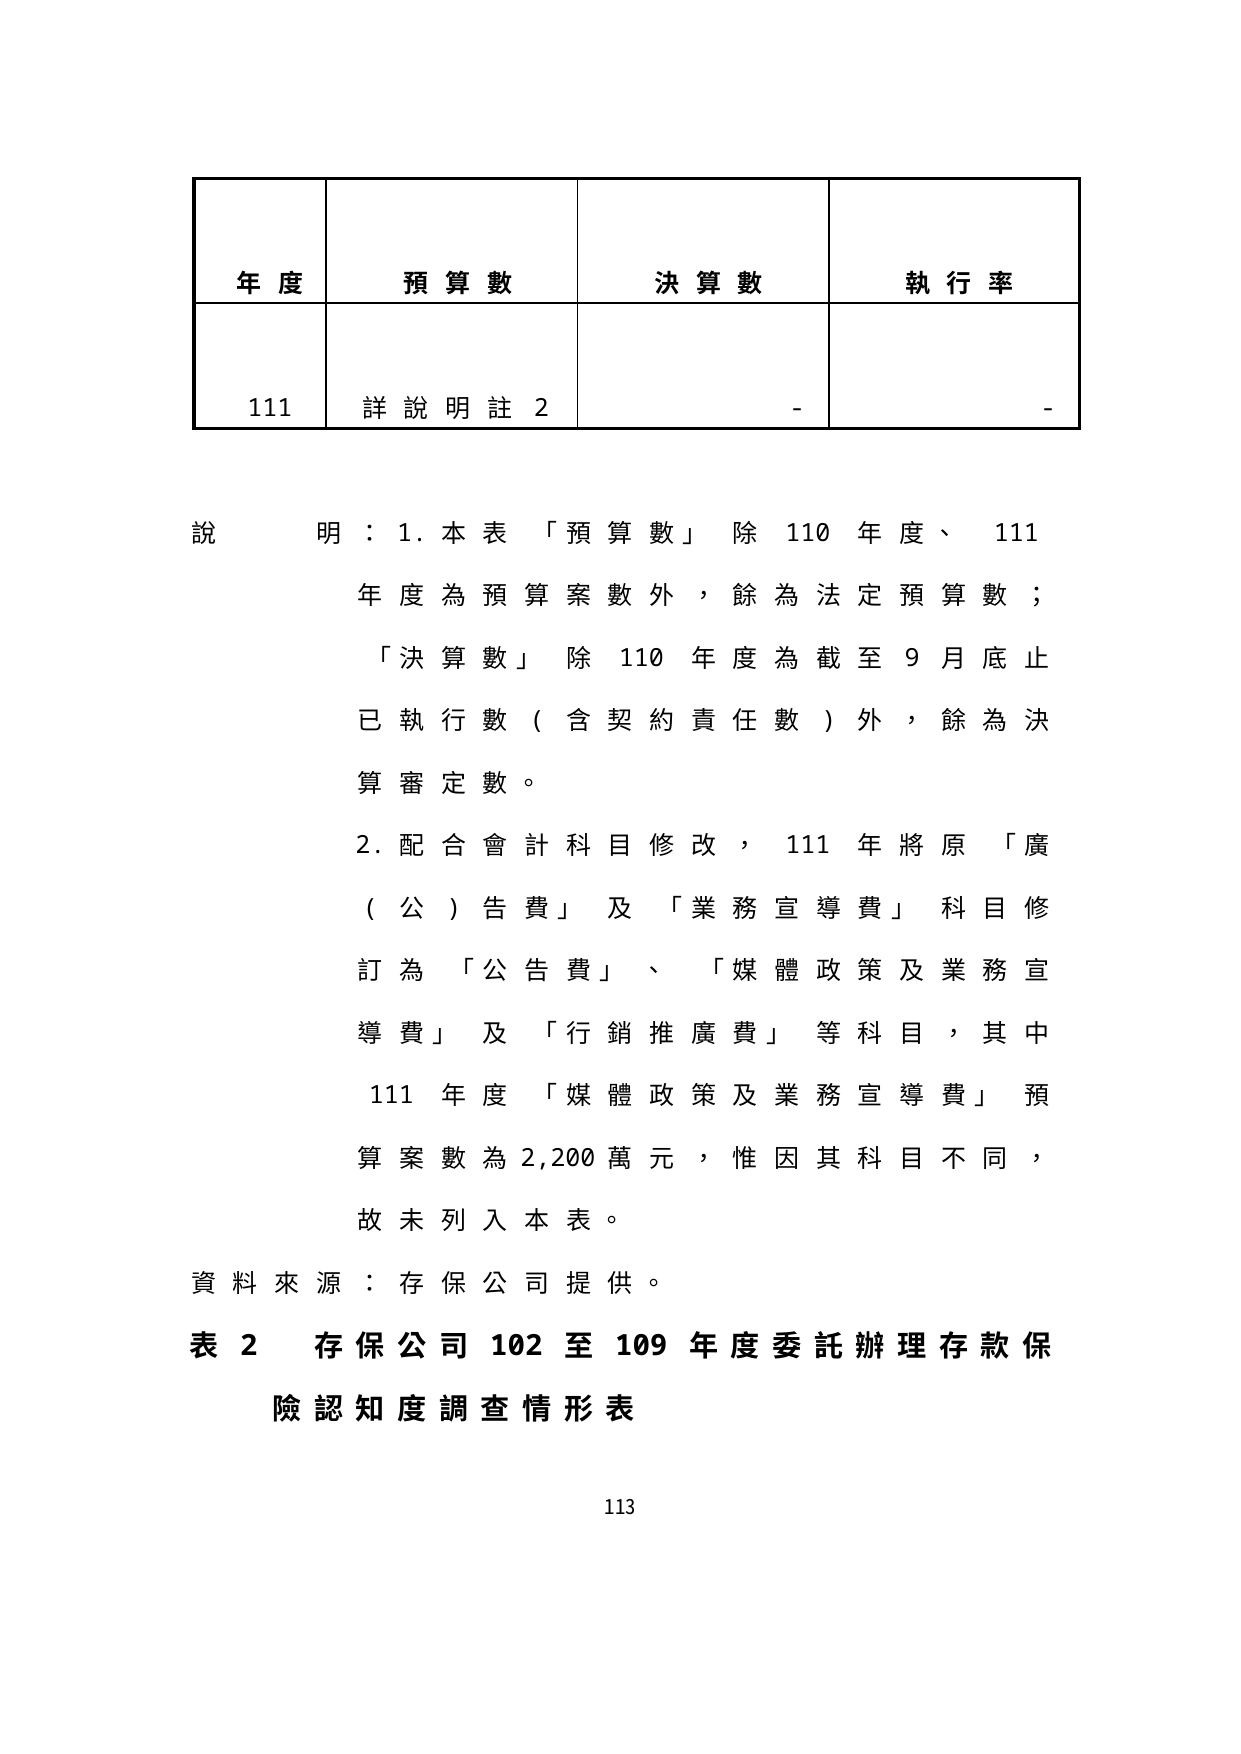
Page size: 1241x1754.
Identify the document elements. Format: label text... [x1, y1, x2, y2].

table_header 決算數 [578, 180, 828, 302]
text 表2 存保公司102至109年度委託辦理存款保險認知度調查情形表 [183, 1302, 1087, 1427]
text 說 明：1.本表「預算數」除110年度、111年度為預算案數外，餘為法定預算數；「決算數」除110年度為截至9月底止已執行數(含契約責任數)外，餘為決算審定數。 [183, 490, 1058, 802]
table_cell 詳說明註2 [327, 304, 577, 427]
table_cell - [830, 304, 1078, 427]
table_header 預算數 [327, 180, 577, 302]
table_cell - [578, 304, 828, 427]
text 2.配合會計科目修改，111年將原「廣(公)告費」及「業務宣導費」科目修訂為「公告費」、「媒體政策及業務宣導費」及「行銷推廣費」等科目，其中111年度「媒體政策及業務宣導費」預算案數為2,200萬元，惟因其科目不同，故未列入本表。 [309, 802, 1058, 1240]
table_cell 111 [196, 304, 325, 427]
table_header 年度 [196, 180, 325, 302]
text 資料來源：存保公司提供。 [183, 1240, 1058, 1302]
table_header 執行率 [830, 180, 1078, 302]
